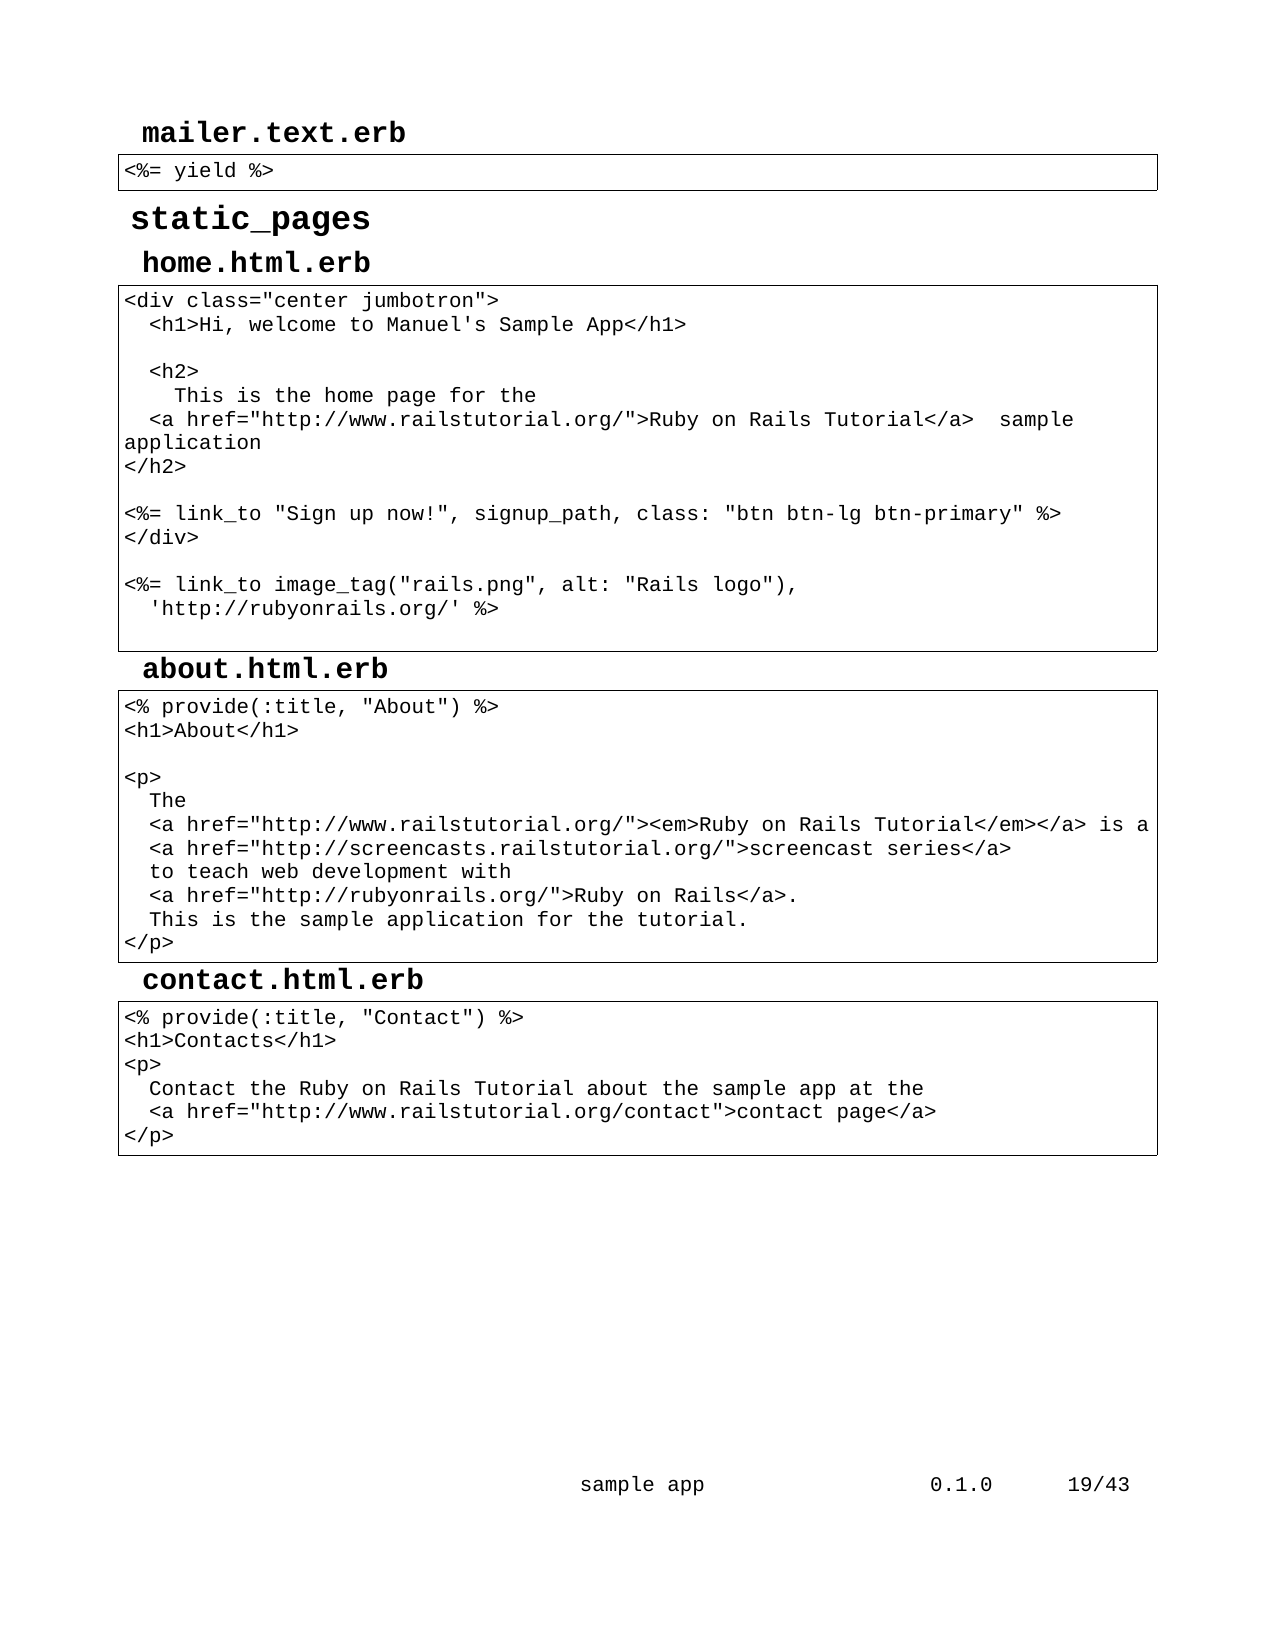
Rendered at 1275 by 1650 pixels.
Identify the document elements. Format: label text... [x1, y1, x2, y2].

subtitle static_pages [130, 201, 1157, 239]
table_header <div class="center jumbotron"> <h1>Hi, welcome to Manuel's Sample App</h1> <h2> This is the home page for the <a href="http://www.railstutorial.org/">Ruby on Rails Tutorial</a> sample application </h2> <%= link_to "Sign up now!", signup_path, class: "btn btn-lg btn-primary" %> </div> <%= link_to image_tag("rails.png", alt: "Rails logo"), 'http://rubyonrails.org/' %> [119, 286, 1157, 651]
subtitle about.html.erb [142, 654, 1157, 687]
table_header <% provide(:title, "About") %> <h1>About</h1> <p> The <a href="http://www.railstutorial.org/"><em>Ruby on Rails Tutorial</em></a> is a <a href="http://screencasts.railstutorial.org/">screencast series</a> to teach web development with <a href="http://rubyonrails.org/">Ruby on Rails</a>. This is the sample application for the tutorial. </p> [119, 691, 1157, 962]
table_header <%= yield %> [119, 155, 1157, 189]
subtitle home.html.erb [142, 248, 1157, 282]
table_header <% provide(:title, "Contact") %> <h1>Contacts</h1> <p> Contact the Ruby on Rails Tutorial about the sample app at the <a href="http://www.railstutorial.org/contact">contact page</a> </p> [119, 1002, 1157, 1154]
subtitle mailer.text.erb [142, 118, 1157, 151]
subtitle contact.html.erb [142, 965, 1157, 998]
